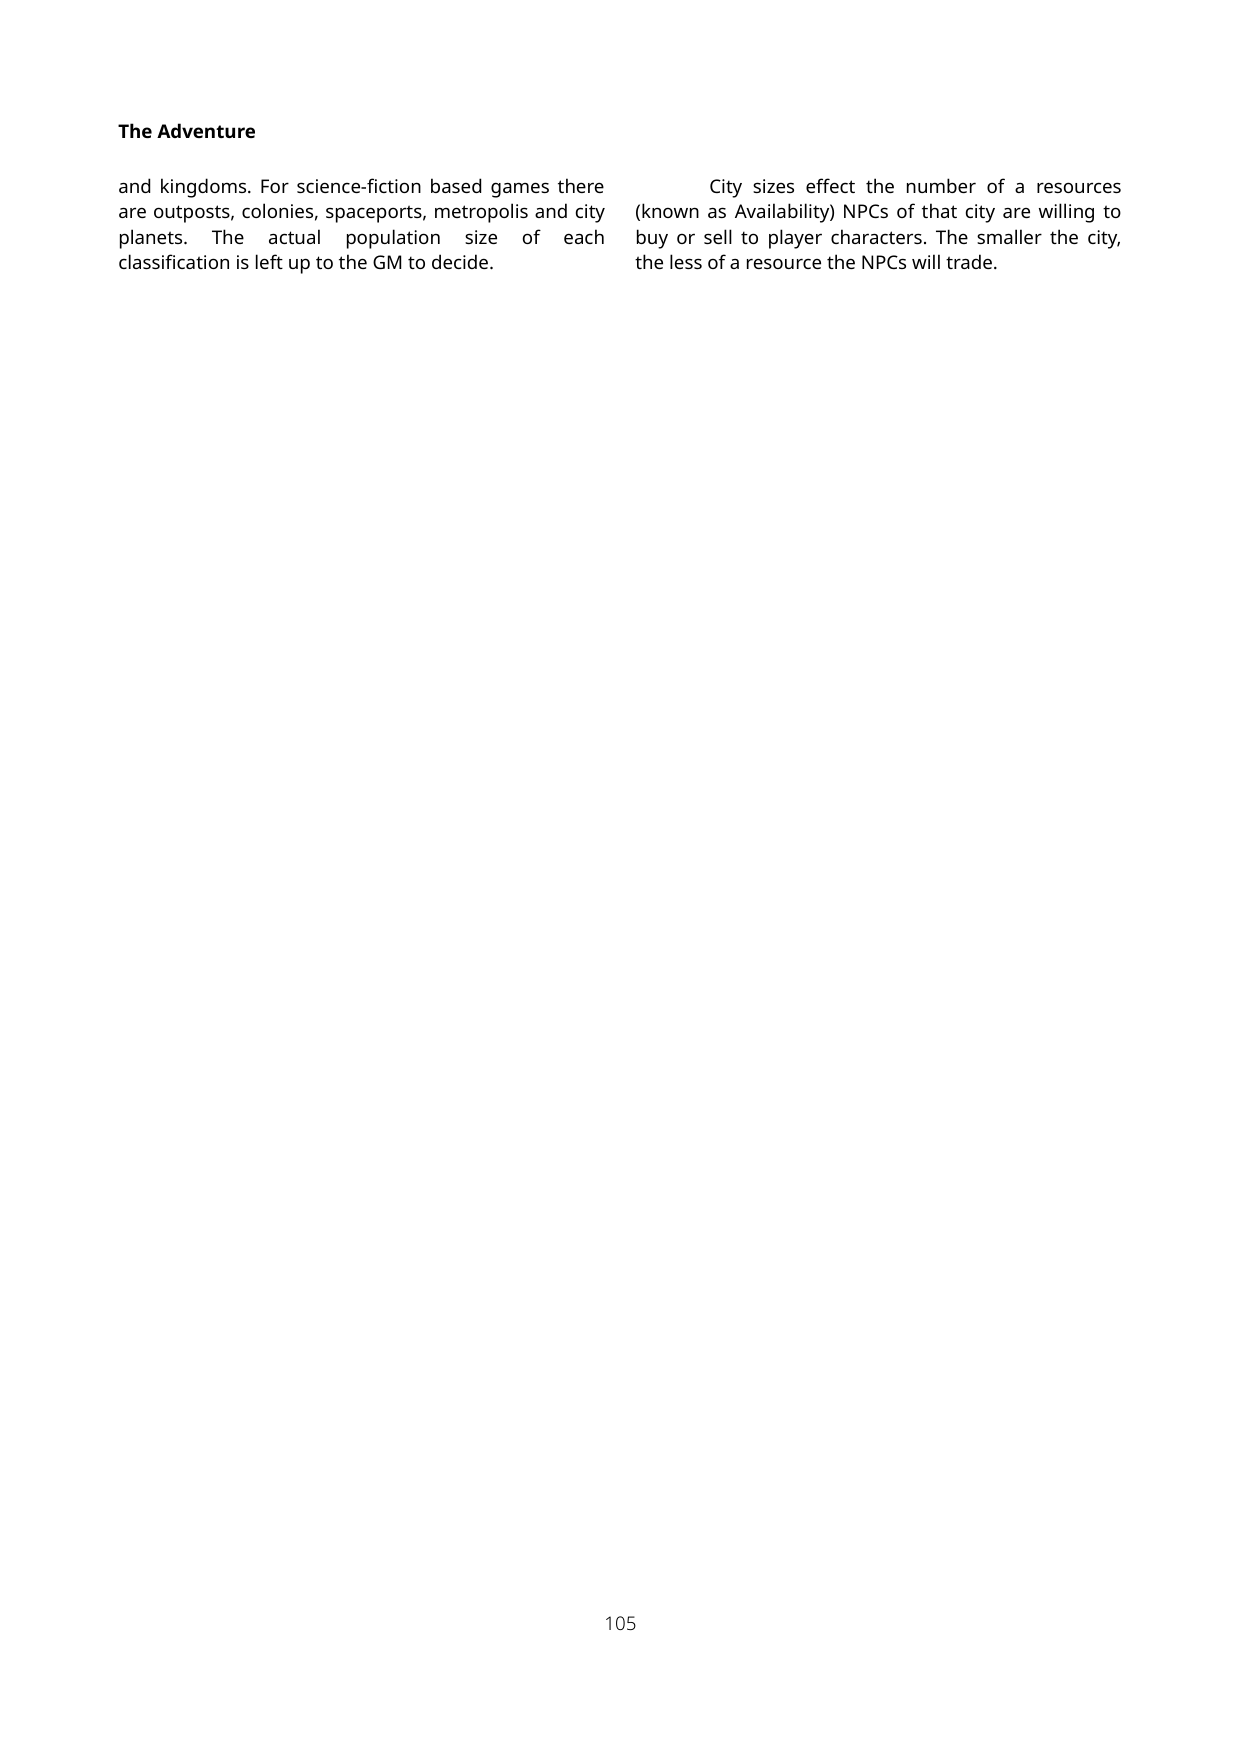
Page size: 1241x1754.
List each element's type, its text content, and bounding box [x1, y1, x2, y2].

text City sizes effect the number of a resources (known as Availability) NPCs of that city are willing to buy or sell to player characters. The smaller the city, the less of a resource the NPCs will trade. [635, 173, 1122, 275]
text and kingdoms. For science-fiction based games there are outposts, colonies, spaceports, metropolis and city planets. The actual population size of each classification is left up to the GM to decide. [118, 173, 605, 275]
